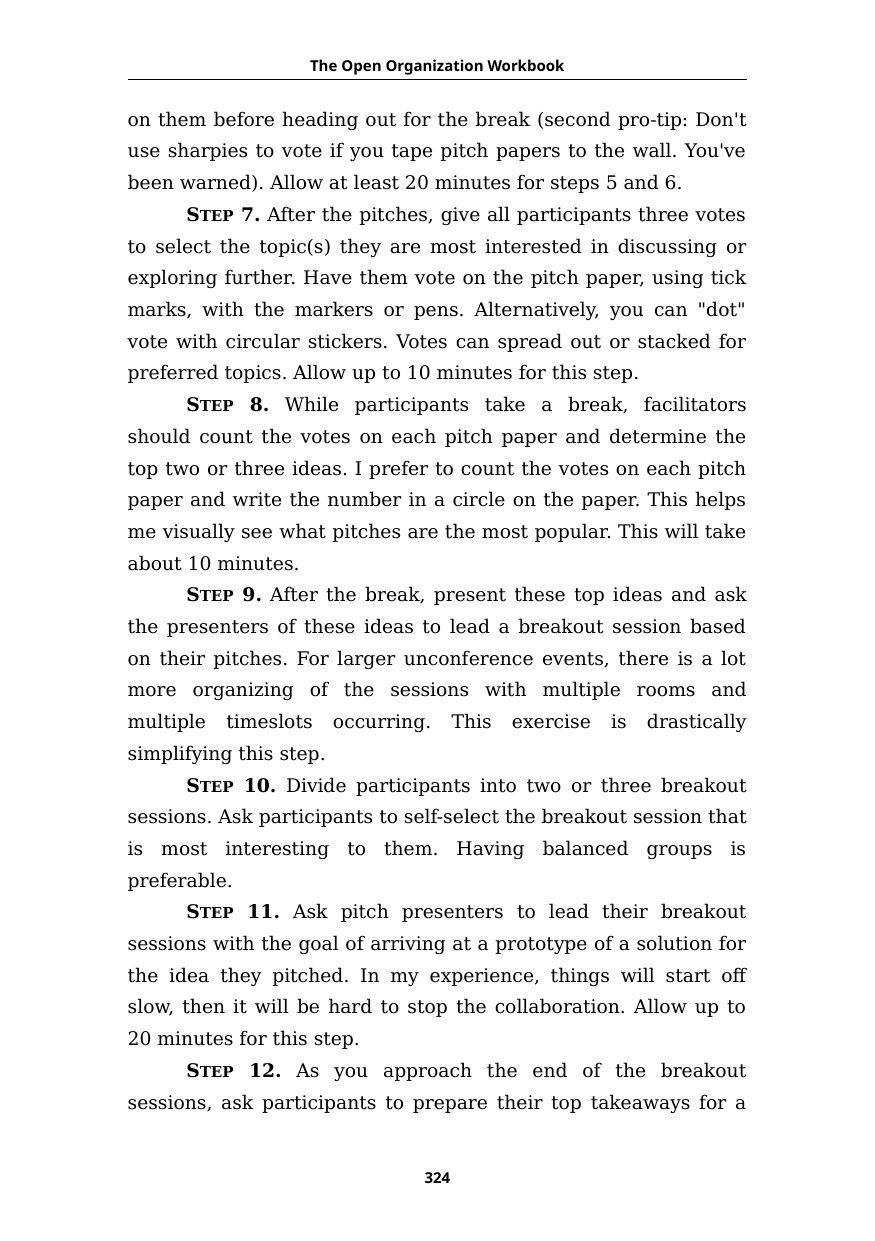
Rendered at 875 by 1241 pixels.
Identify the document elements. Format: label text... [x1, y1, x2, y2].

text on them before heading out for the break (second pro-tip: Don't use sharpies to vote if you tape pitch papers to the wall. You've been warned). Allow at least 20 minutes for steps 5 and 6. [127, 109, 747, 194]
text Step 8. While participants take a break, facilitators should count the votes on each pitch paper and determine the top two or three ideas. I prefer to count the votes on each pitch paper and write the number in a circle on the paper. This helps me visually see what pitches are the most popular. This will take about 10 minutes. [127, 394, 747, 574]
text Step 9. After the break, present these top ideas and ask the presenters of these ideas to lead a breakout session based on their pitches. For larger unconference events, there is a lot more organizing of the sessions with multiple rooms and multiple timeslots occurring. This exercise is drastically simplifying this step. [127, 584, 747, 764]
text Step 10. Divide participants into two or three breakout sessions. Ask participants to self-select the breakout session that is most interesting to them. Having balanced groups is preferable. [127, 774, 747, 891]
text Step 11. Ask pitch presenters to lead their breakout sessions with the goal of arriving at a prototype of a solution for the idea they pitched. In my experience, things will start off slow, then it will be hard to stop the collaboration. Allow up to 20 minutes for this step. [127, 901, 747, 1050]
text Step 7. After the pitches, give all participants three votes to select the topic(s) they are most interested in discussing or exploring further. Have them vote on the pitch paper, using tick marks, with the markers or pens. Alternatively, you can "dot" vote with circular stickers. Votes can spread out or stacked for preferred topics. Allow up to 10 minutes for this step. [127, 204, 747, 384]
text Step 12. As you approach the end of the breakout sessions, ask participants to prepare their top takeaways for a [127, 1060, 747, 1113]
